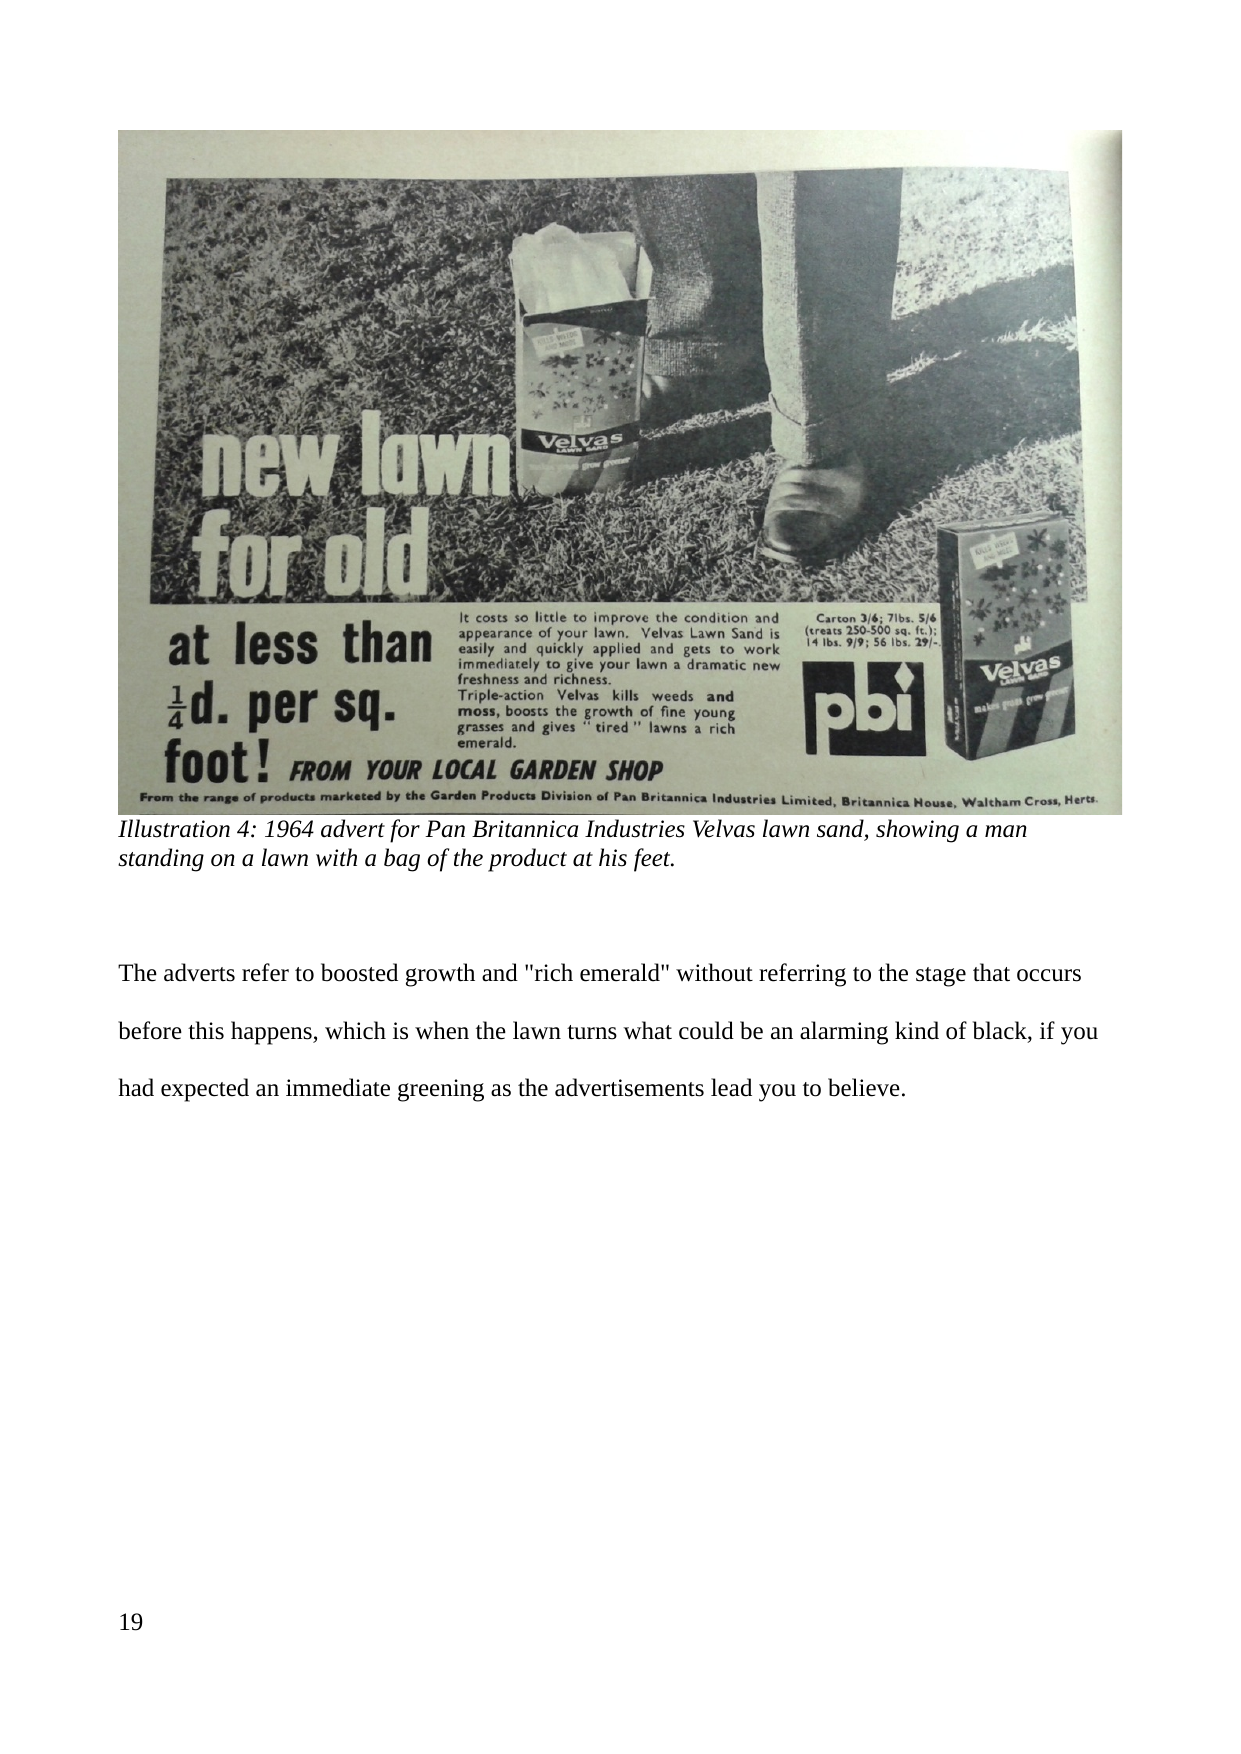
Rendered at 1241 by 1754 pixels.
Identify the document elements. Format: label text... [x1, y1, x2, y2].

text Illustration 4: 1964 advert for Pan Britannica Industries Velvas lawn sand, showing a man standing on a lawn with a bag of the product at his feet. [118, 815, 1122, 872]
text The adverts refer to boosted growth and "rich emerald" without referring to the stage that occurs before this happens, which is when the lawn turns what could be an alarming kind of black, if you had expected an immediate greening as the advertisements lead you to believe. [118, 958, 1122, 1102]
picture [118, 130, 1123, 815]
